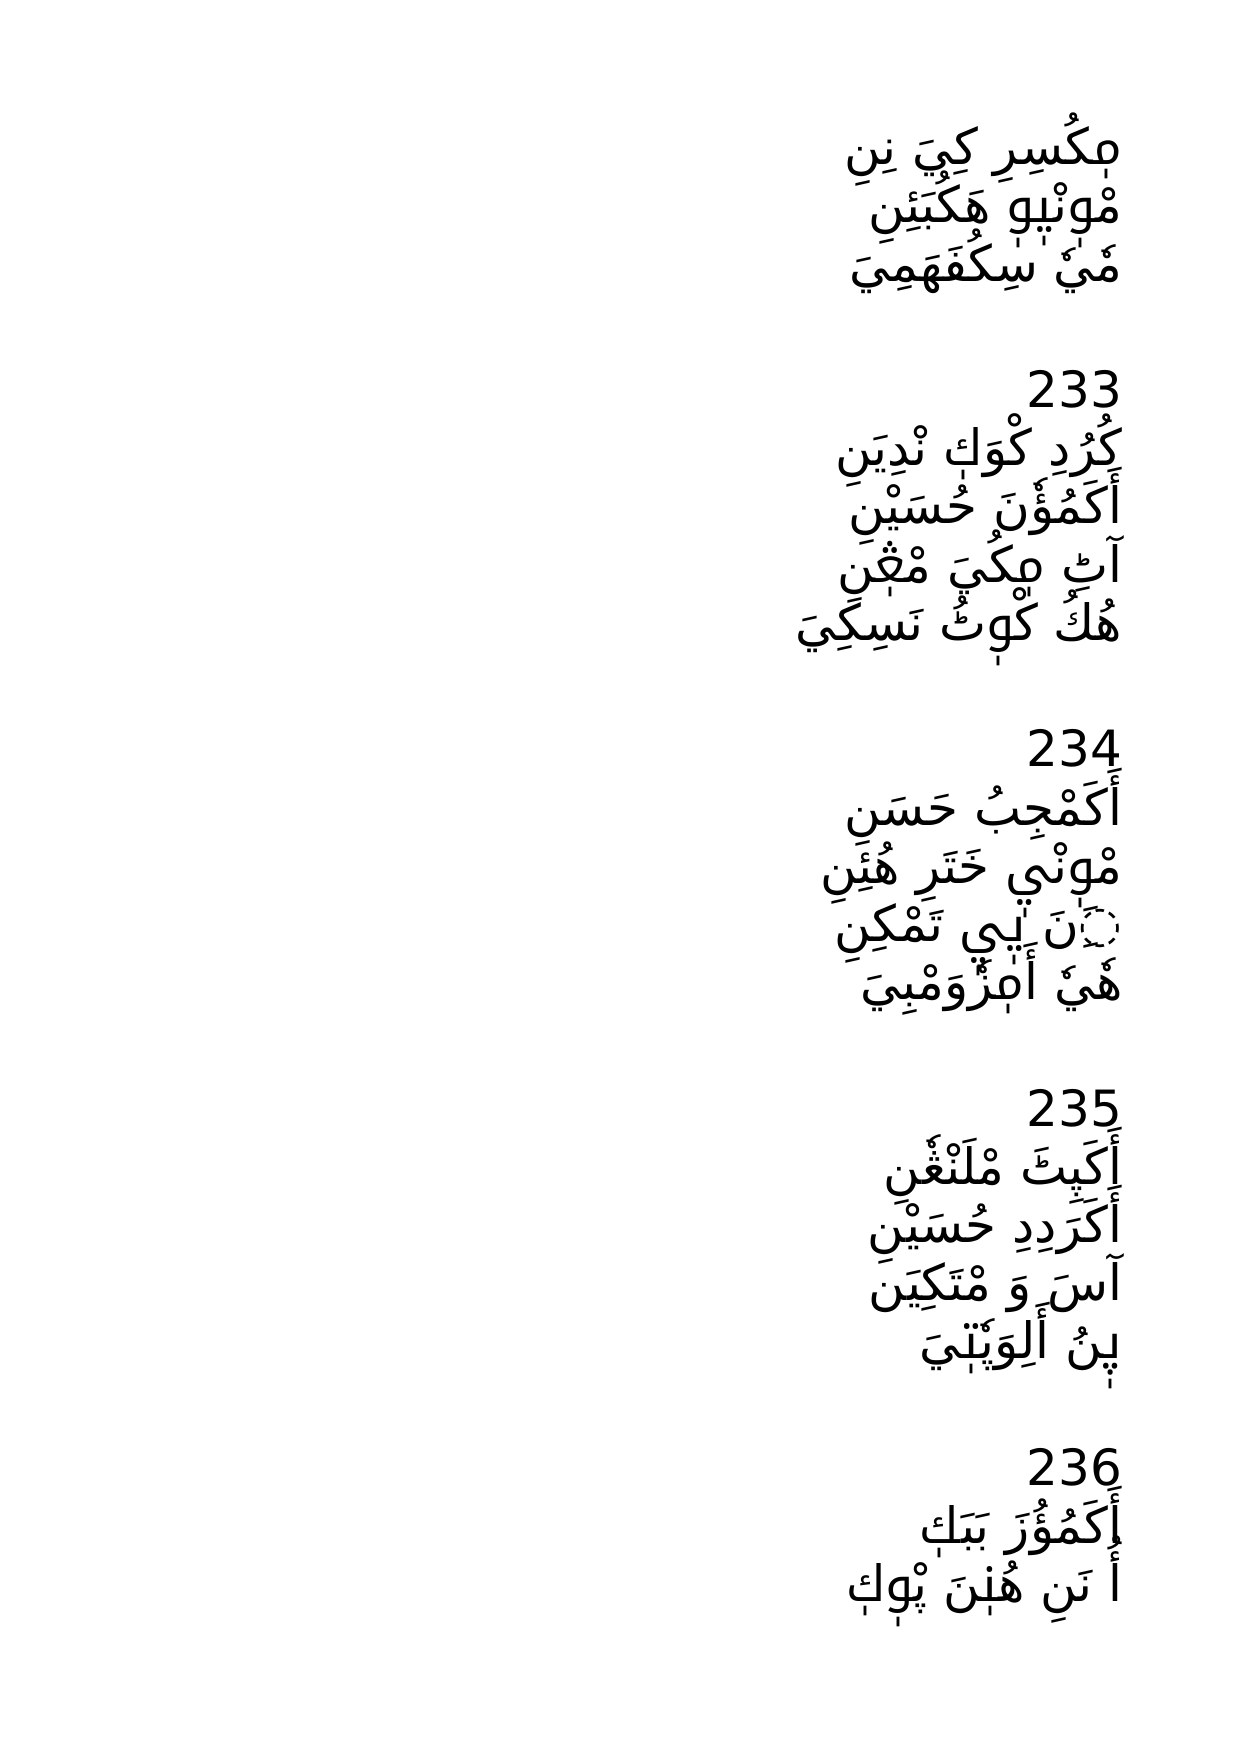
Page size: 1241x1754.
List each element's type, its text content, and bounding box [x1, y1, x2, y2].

text هٗيٗ أَمٖزٗوَمْبِيَ [118, 953, 1122, 1011]
text كُرُدِ كْوَكٖ نْدِيَنِ [118, 419, 1122, 477]
text 235 [118, 1079, 1122, 1138]
text آٹِ مٖكُيَ مْڠٖنِ [118, 536, 1122, 594]
text أَكَمُؤٗنَ حُسَيْنِ [118, 477, 1122, 536]
text أَكَرَدِدِ حُسَيْنِ [118, 1196, 1122, 1254]
text أَكَمْجِبُ حَسَنِ [118, 778, 1122, 837]
text هُكُ كْوٖٹُ نَسِكِيَ [118, 594, 1122, 652]
text مْوٖنْيٖ خَتَرِ هُئِنِ [118, 837, 1122, 895]
text أُ نَنِ هُنٖنَ پْوٖكٖ [118, 1555, 1122, 1613]
text أَكَمُؤُزَ بَبَكٖ [118, 1497, 1122, 1555]
text آسَ وَ مْتَكِيَن [118, 1254, 1122, 1312]
text أَكَپِٹَ مْلَنْڠٗنِ [118, 1138, 1122, 1196]
text پٖنُ أَلِوَپٗتٖيَ [118, 1312, 1122, 1371]
text 234 [118, 720, 1122, 778]
text مٖكُسِرِ كِيَ نِنِ [118, 118, 1122, 176]
text 236 [118, 1439, 1122, 1497]
text مٗيٗ سِكُفَهَمِيَ [118, 234, 1122, 293]
text مْوٖنْيٖوٖ هَكُبَئِنِ [118, 176, 1122, 234]
text 233 [118, 361, 1122, 419]
text َِنَ يٖيٖ تَمْكِنِ [118, 895, 1122, 953]
